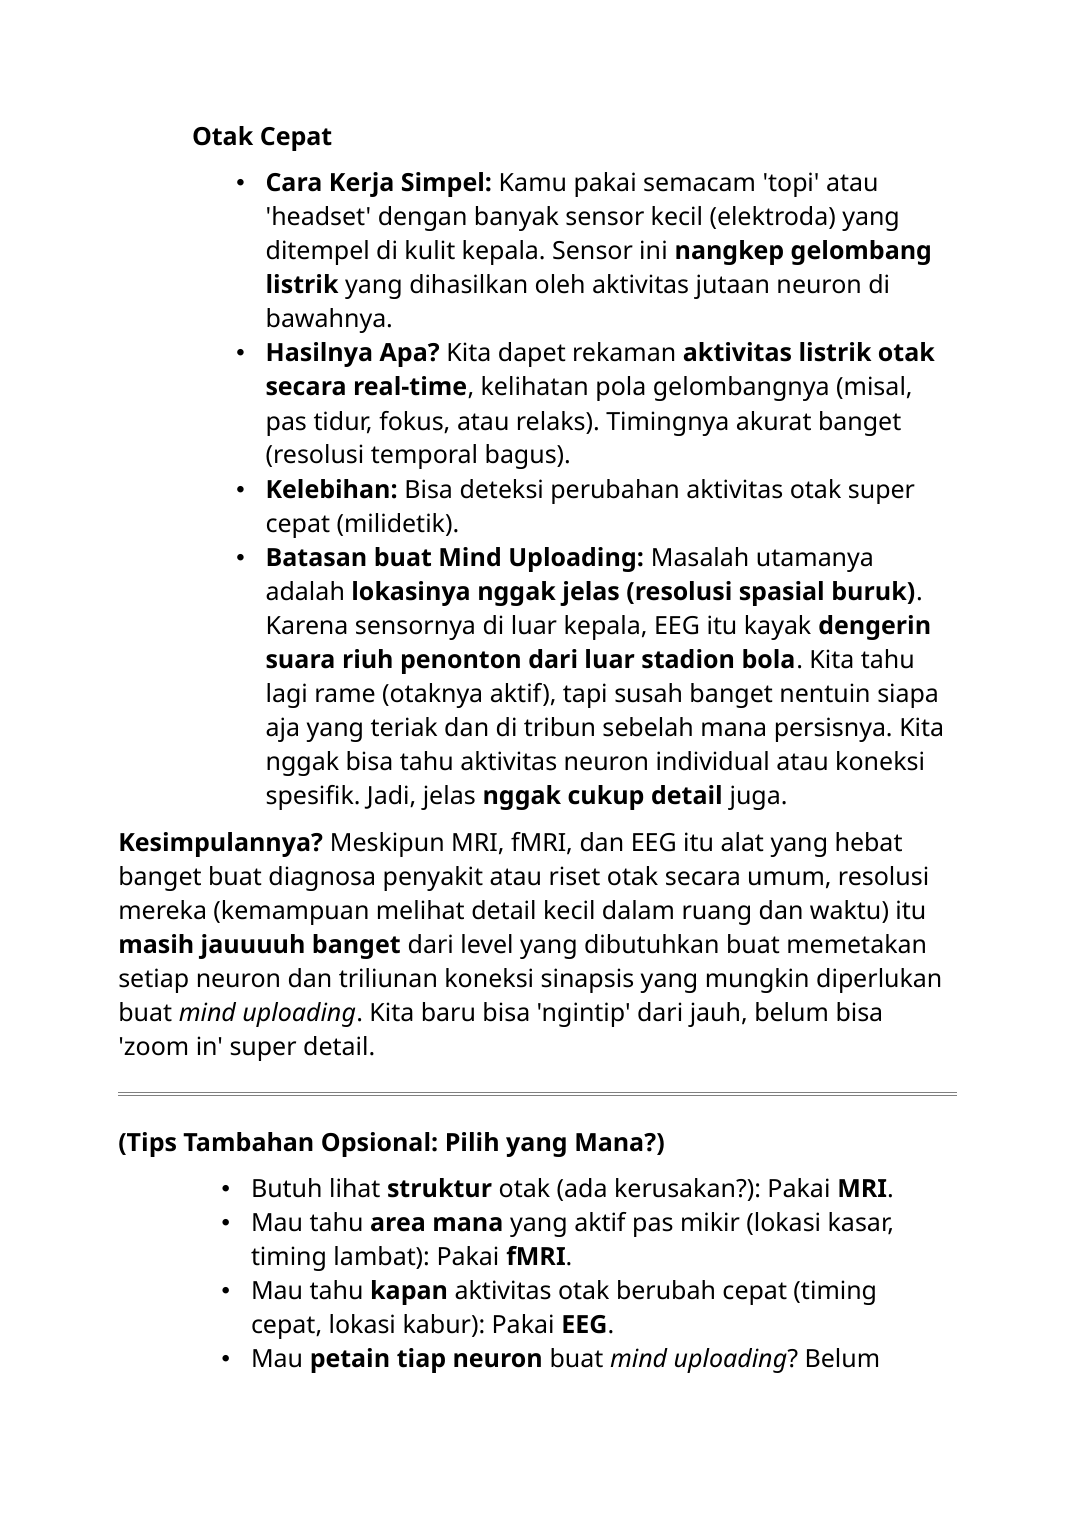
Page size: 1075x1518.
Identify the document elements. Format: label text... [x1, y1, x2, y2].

text Kesimpulannya? Meskipun MRI, fMRI, dan EEG itu alat yang hebat banget buat diagnosa penyakit atau riset otak secara umum, resolusi mereka (kemampuan melihat detail kecil dalam ruang dan waktu) itu masih jauuuuh banget dari level yang dibutuhkan buat memetakan setiap neuron dan triliunan koneksi sinapsis yang mungkin diperlukan buat mind uploading. Kita baru bisa 'ngintip' dari jauh, belum bisa 'zoom in' super detail. [118, 824, 957, 1063]
list Mau petain tiap neuron buat mind uploading? Belum [221, 1341, 898, 1375]
text (Tips Tambahan Opsional: Pilih yang Mana?) [118, 1124, 957, 1158]
list Mau tahu kapan aktivitas otak berubah cepat (timing cepat, lokasi kabur): Pakai EEG. [221, 1273, 898, 1341]
list Kelebihan: Bisa deteksi perubahan aktivitas otak super cepat (milidetik). [236, 471, 957, 539]
list Butuh lihat struktur otak (ada kerusakan?): Pakai MRI. [221, 1171, 898, 1205]
list Mau tahu area mana yang aktif pas mikir (lokasi kasar, timing lambat): Pakai fMRI. [221, 1205, 898, 1273]
list Batasan buat Mind Uploading: Masalah utamanya adalah lokasinya nggak jelas (resolusi spasial buruk). Karena sensornya di luar kepala, EEG itu kayak dengerin suara riuh penonton dari luar stadion bola. Kita tahu lagi rame (otaknya aktif), tapi susah banget nentuin siapa aja yang teriak dan di tribun sebelah mana persisnya. Kita nggak bisa tahu aktivitas neuron individual atau koneksi spesifik. Jadi, jelas nggak cukup detail juga. [236, 539, 957, 812]
list Cara Kerja Simpel: Kamu pakai semacam 'topi' atau 'headset' dengan banyak sensor kecil (elektroda) yang ditempel di kulit kepala. Sensor ini nangkep gelombang listrik yang dihasilkan oleh aktivitas jutaan neuron di bawahnya. [236, 165, 957, 335]
list Hasilnya Apa? Kita dapet rekaman aktivitas listrik otak secara real-time, kelihatan pola gelombangnya (misal, pas tidur, fokus, atau relaks). Timingnya akurat banget (resolusi temporal bagus). [236, 335, 957, 471]
list Otak Cepat [162, 118, 957, 152]
